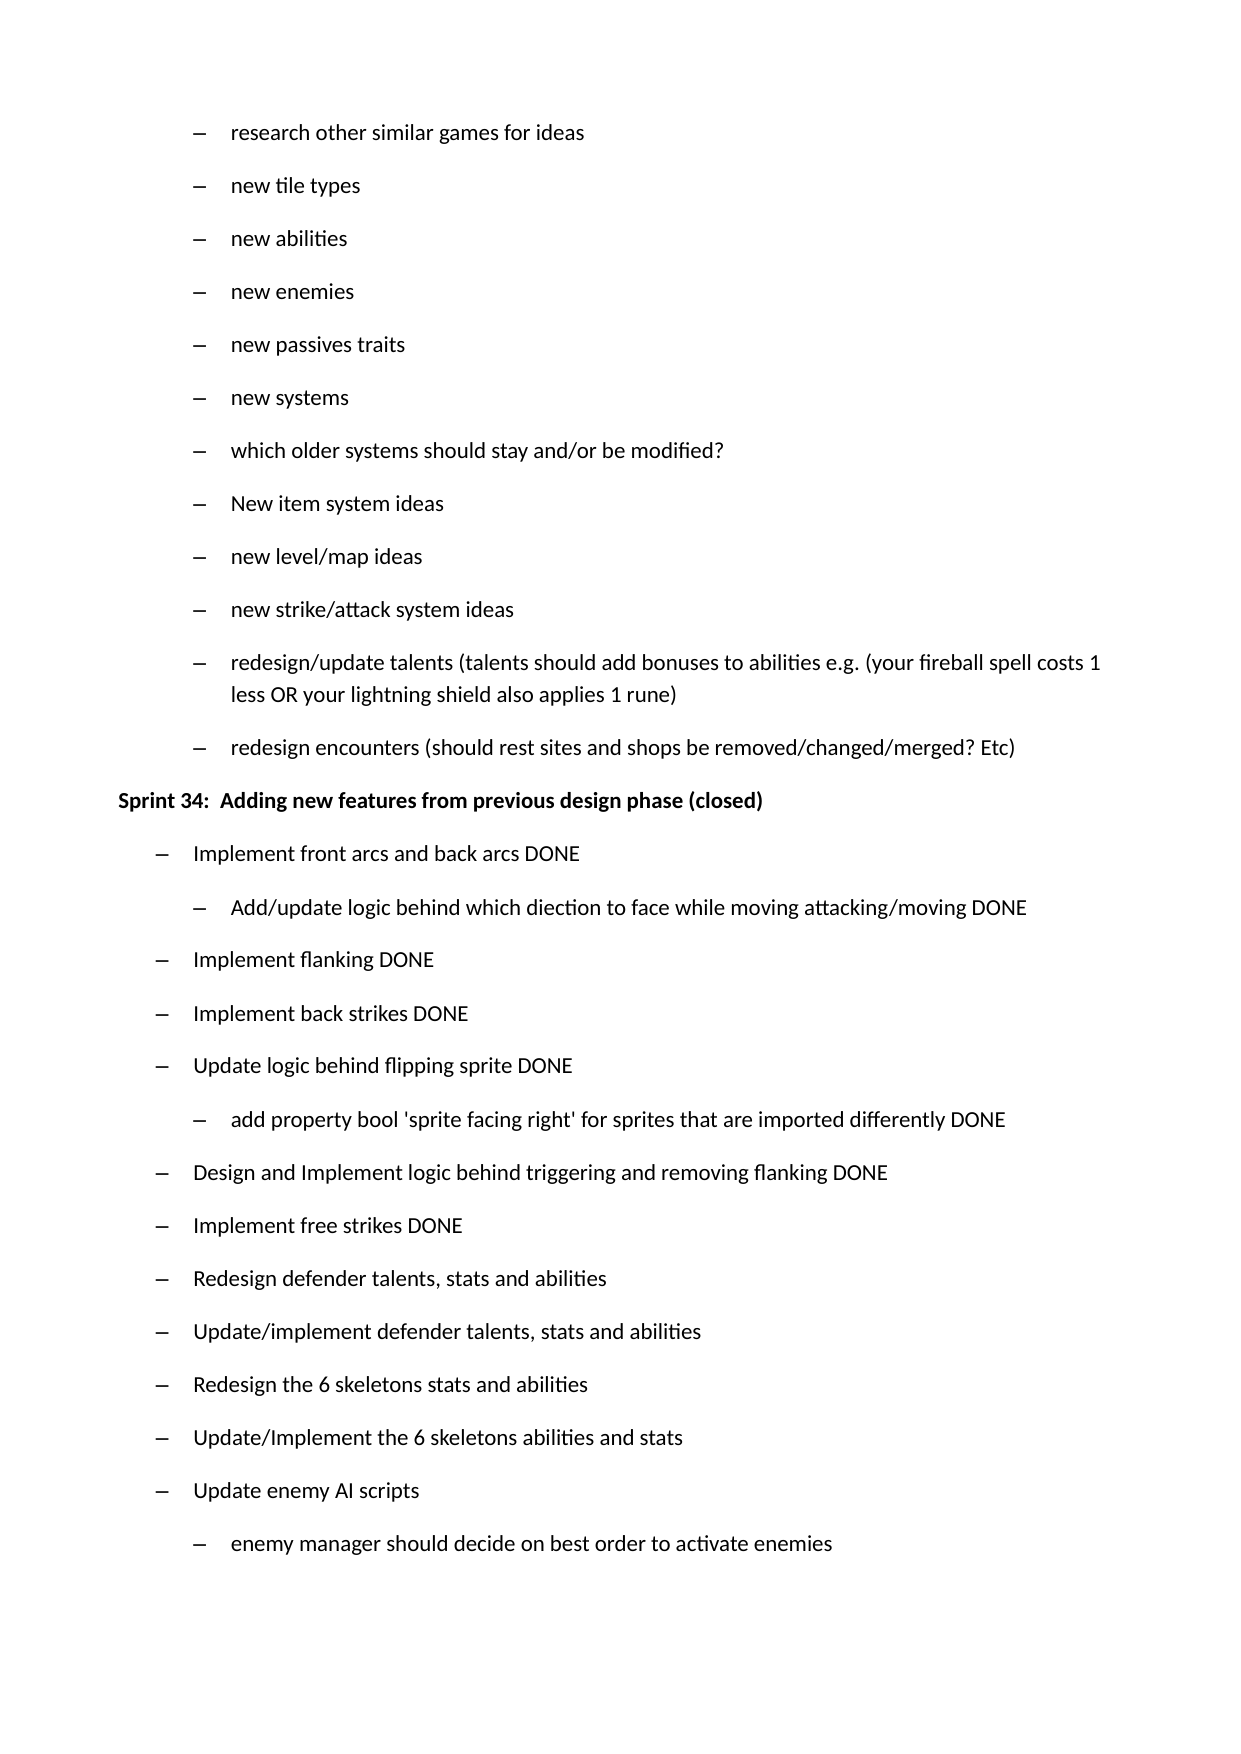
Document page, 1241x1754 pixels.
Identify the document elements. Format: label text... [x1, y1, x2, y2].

list Implement back strikes DONE [156, 999, 1122, 1027]
list new enemies [193, 277, 1122, 305]
list new systems [193, 383, 1122, 411]
text Sprint 34: Adding new features from previous design phase (closed) [118, 787, 1122, 814]
list redesign encounters (should rest sites and shops be removed/changed/merged? Etc) [193, 733, 1122, 762]
list new abilities [193, 224, 1122, 252]
list New item system ideas [193, 489, 1122, 517]
list new passives traits [193, 330, 1122, 358]
list new strike/attack system ideas [193, 595, 1122, 623]
list Redesign the 6 skeletons stats and abilities [156, 1370, 1122, 1398]
list new level/map ideas [193, 542, 1122, 570]
list Update enemy AI scripts [156, 1476, 1122, 1504]
list Redesign defender talents, stats and abilities [156, 1264, 1122, 1292]
list Design and Implement logic behind triggering and removing flanking DONE [156, 1158, 1122, 1186]
list new tile types [193, 171, 1122, 199]
list add property bool 'sprite facing right' for sprites that are imported differently DONE [193, 1105, 1122, 1133]
list Implement flanking DONE [156, 946, 1122, 974]
list enemy manager should decide on best order to activate enemies [193, 1529, 1122, 1557]
list research other similar games for ideas [193, 118, 1122, 146]
list Update/implement defender talents, stats and abilities [156, 1317, 1122, 1345]
list Implement free strikes DONE [156, 1211, 1122, 1239]
list Update/Implement the 6 skeletons abilities and stats [156, 1423, 1122, 1451]
list which older systems should stay and/or be modified? [193, 436, 1122, 464]
list Implement front arcs and back arcs DONE [156, 839, 1122, 868]
list redesign/update talents (talents should add bonuses to abilities e.g. (your fireball spell costs 1 less OR your lightning shield also applies 1 rune) [193, 648, 1122, 708]
list Update logic behind flipping sprite DONE [156, 1052, 1122, 1080]
list Add/update logic behind which diection to face while moving attacking/moving DONE [193, 893, 1122, 921]
